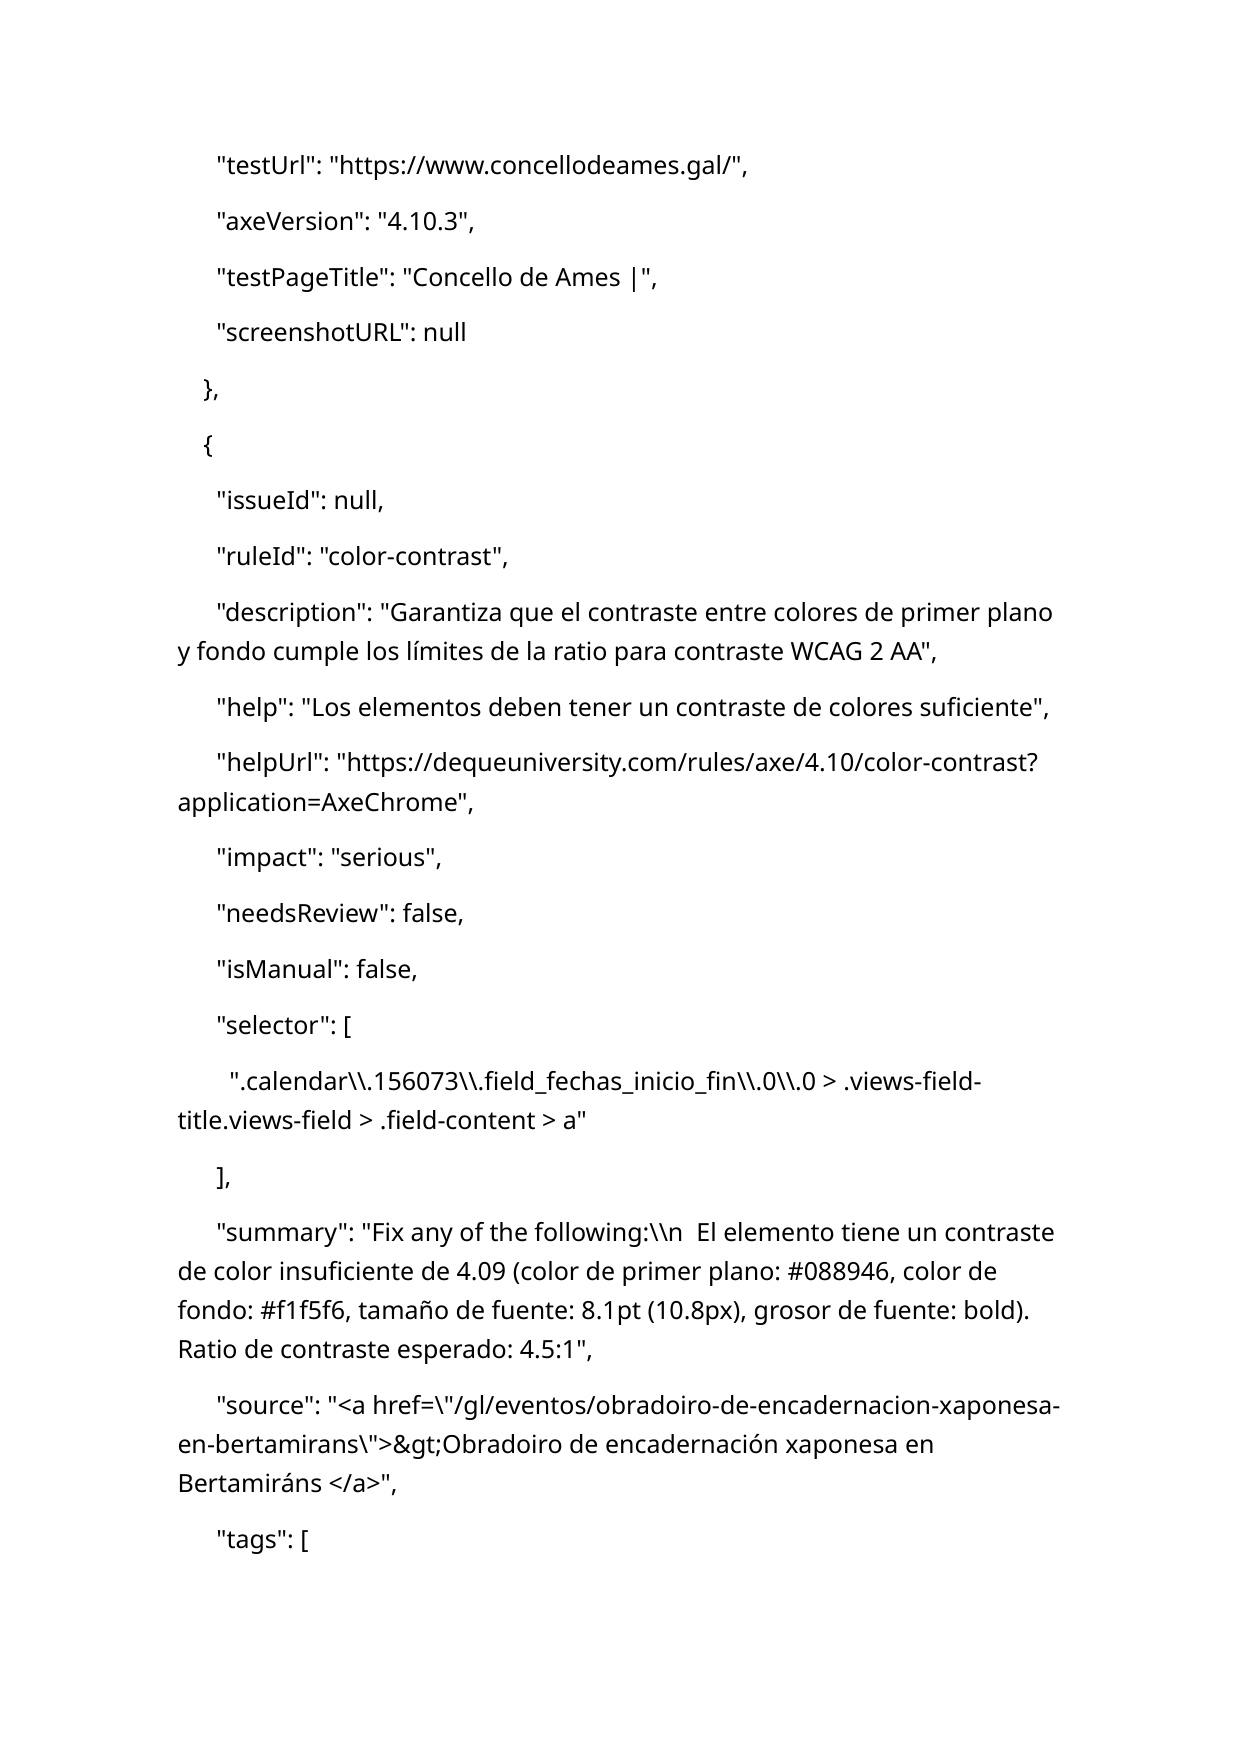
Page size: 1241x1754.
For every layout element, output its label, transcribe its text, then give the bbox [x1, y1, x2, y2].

text "summary": "Fix any of the following:\\n El elemento tiene un contraste de color insuficiente de 4.09 (color de primer plano: #088946, color de fondo: #f1f5f6, tamaño de fuente: 8.1pt (10.8px), grosor de fuente: bold). Ratio de contraste esperado: 4.5:1", [177, 1214, 1063, 1366]
text "testUrl": "https://www.concellodeames.gal/", [177, 148, 1063, 182]
text ], [177, 1158, 1063, 1192]
text "isManual": false, [177, 952, 1063, 986]
text }, [177, 371, 1063, 405]
text "description": "Garantiza que el contraste entre colores de primer plano y fondo cumple los límites de la ratio para contraste WCAG 2 AA", [177, 594, 1063, 667]
text "impact": "serious", [177, 840, 1063, 874]
text "axeVersion": "4.10.3", [177, 203, 1063, 237]
text "issueId": null, [177, 483, 1063, 517]
text "needsReview": false, [177, 896, 1063, 930]
text "help": "Los elementos deben tener un contraste de colores suficiente", [177, 689, 1063, 723]
text "testPageTitle": "Concello de Ames |", [177, 259, 1063, 293]
text "helpUrl": "https://dequeuniversity.com/rules/axe/4.10/color-contrast?application=AxeChrome", [177, 745, 1063, 818]
text "screenshotURL": null [177, 315, 1063, 349]
text ".calendar\\.156073\\.field_fechas_inicio_fin\\.0\\.0 > .views-field-title.views-field > .field-content > a" [177, 1063, 1063, 1137]
text { [177, 427, 1063, 461]
text "ruleId": "color-contrast", [177, 538, 1063, 572]
text "source": "<a href=\"/gl/eventos/obradoiro-de-encadernacion-xaponesa-en-bertamirans\">&gt;Obradoiro de encadernación xaponesa en Bertamiráns </a>", [177, 1388, 1063, 1500]
text "tags": [ [177, 1522, 1063, 1556]
text "selector": [ [177, 1008, 1063, 1042]
